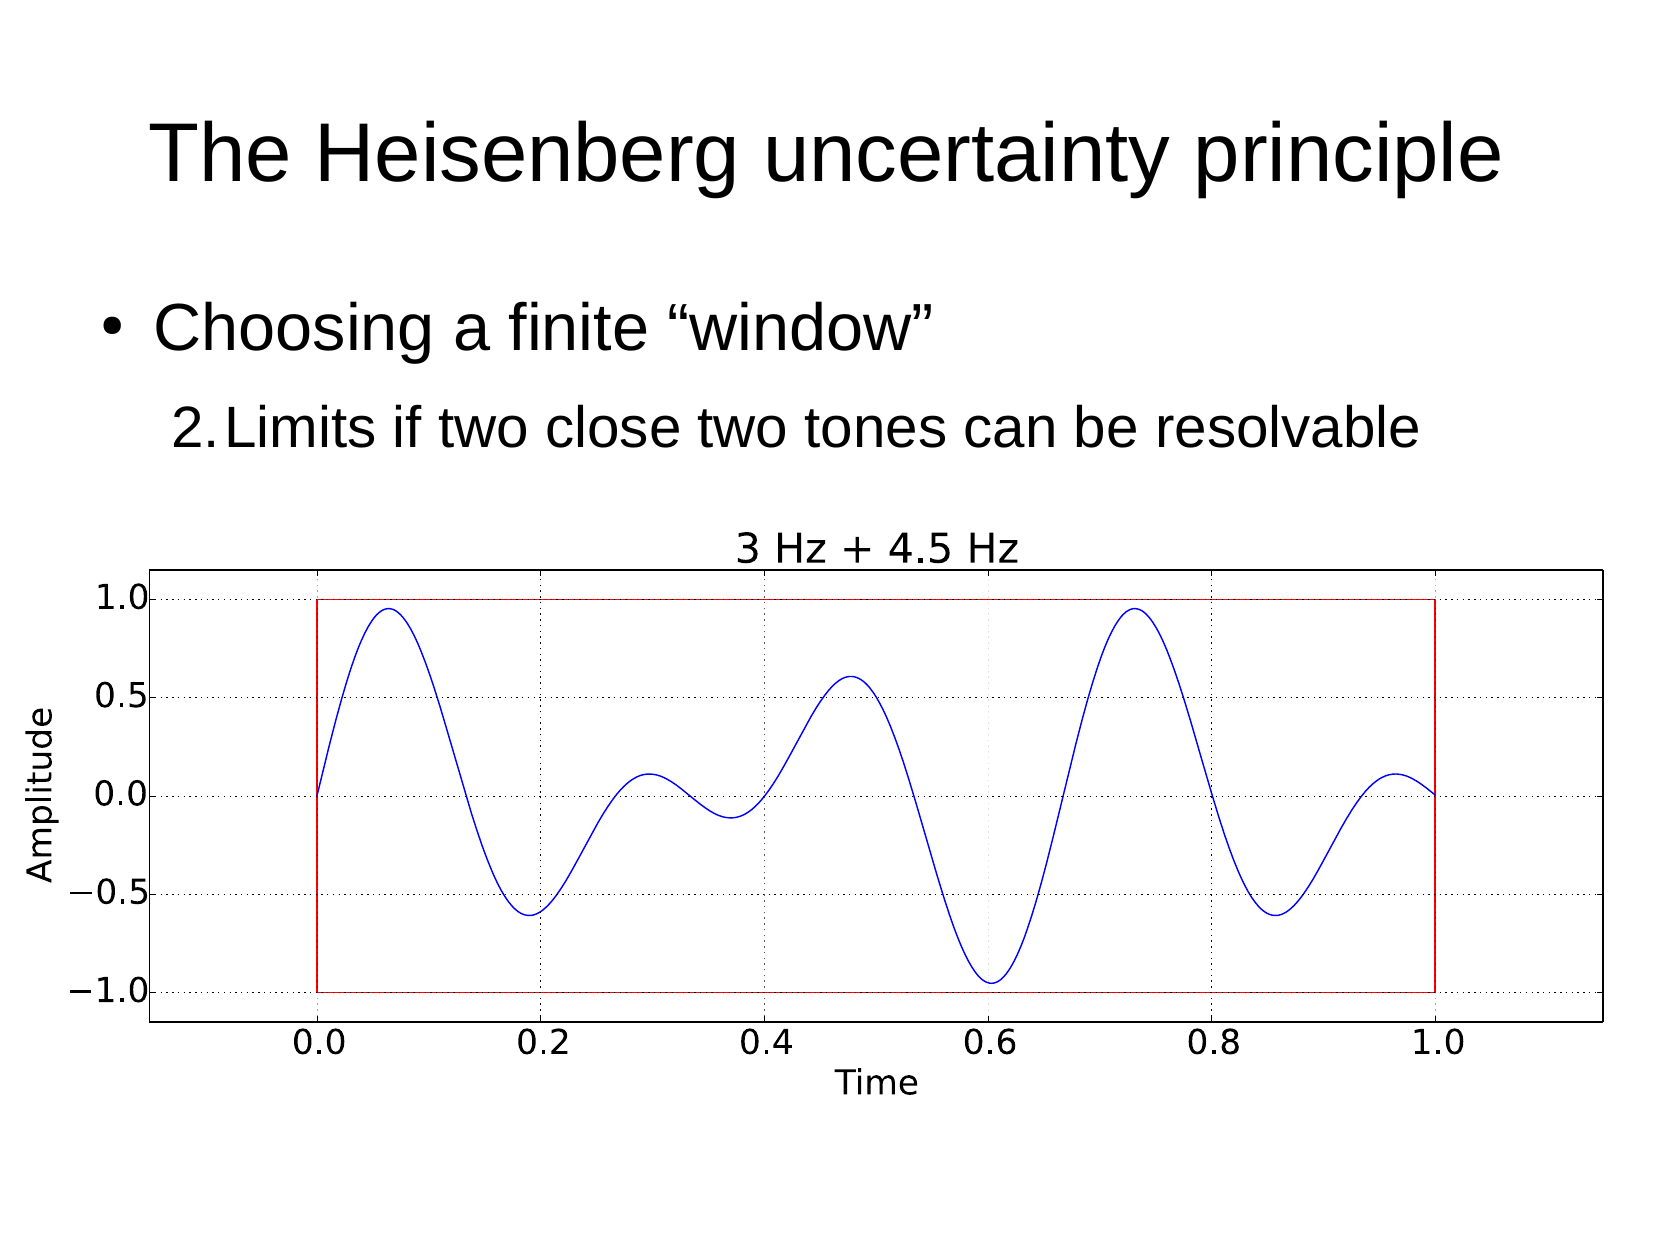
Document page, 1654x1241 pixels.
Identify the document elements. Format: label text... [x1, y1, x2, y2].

list Choosing a finite “window” Limits if two close two tones can be resolvable [82, 290, 1571, 495]
picture [0, 495, 1653, 1116]
title The Heisenberg uncertainty principle [82, 49, 1571, 257]
